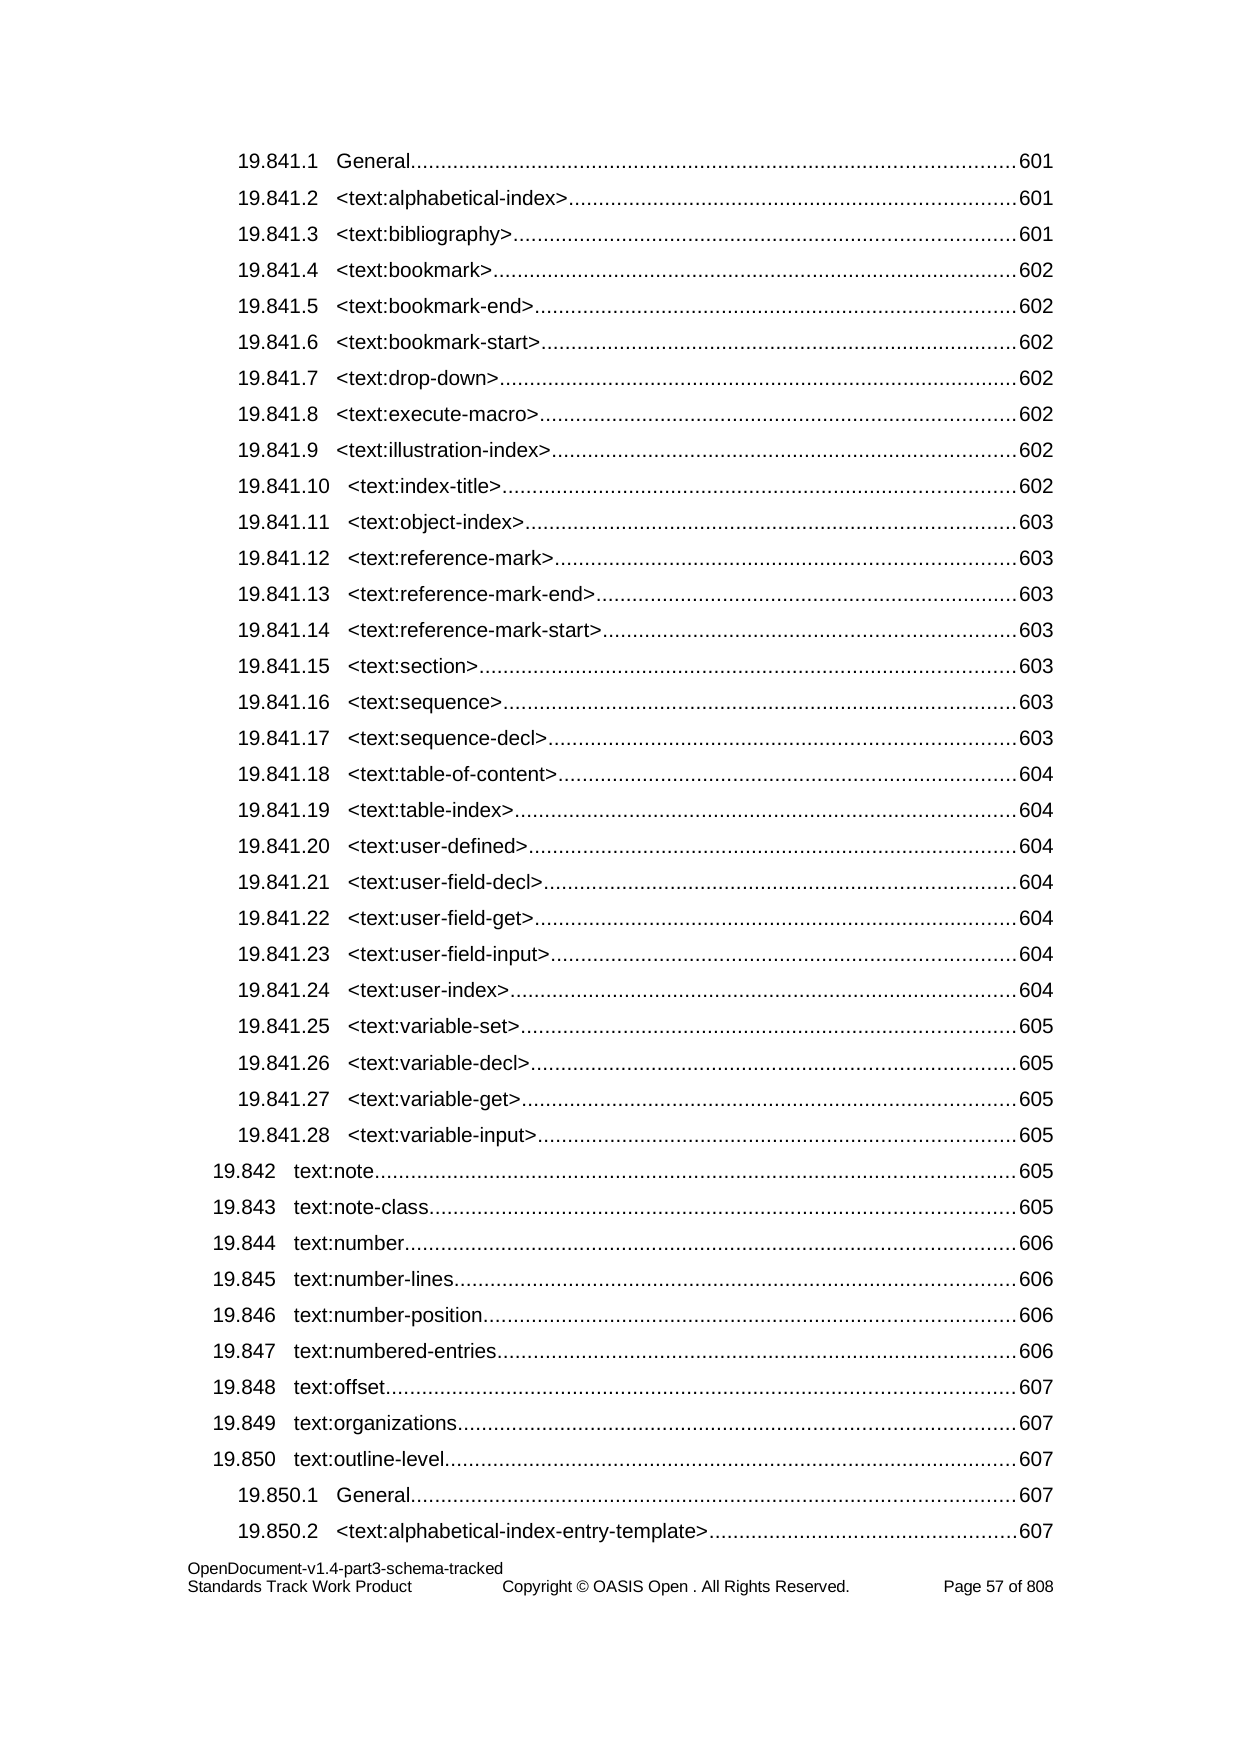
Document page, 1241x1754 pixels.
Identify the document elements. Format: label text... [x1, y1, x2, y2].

text 19.841.19 <text:table-index> 604 [237, 799, 1053, 822]
text 19.841.20 <text:user-defined> 604 [237, 835, 1053, 858]
text 19.841.25 <text:variable-set> 605 [237, 1015, 1053, 1038]
text 19.850.2 <text:alphabetical-index-entry-template> 607 [237, 1519, 1053, 1543]
text 19.841.18 <text:table-of-content> 604 [237, 763, 1053, 786]
text 19.841.22 <text:user-field-get> 604 [237, 907, 1053, 930]
text 19.841.5 <text:bookmark-end> 602 [237, 294, 1053, 318]
text 19.844 text:number 606 [212, 1231, 1053, 1255]
text 19.841.28 <text:variable-input> 605 [237, 1123, 1053, 1147]
text 19.841.12 <text:reference-mark> 603 [237, 546, 1053, 570]
text 19.841.2 <text:alphabetical-index> 601 [237, 186, 1053, 209]
text 19.841.6 <text:bookmark-start> 602 [237, 330, 1053, 354]
text 19.841.3 <text:bibliography> 601 [237, 222, 1053, 246]
text 19.850 text:outline-level 607 [212, 1447, 1053, 1471]
text 19.846 text:number-position 606 [212, 1303, 1053, 1327]
text 19.841.26 <text:variable-decl> 605 [237, 1051, 1053, 1074]
text 19.842 text:note 605 [212, 1159, 1053, 1183]
text 19.841.16 <text:sequence> 603 [237, 691, 1053, 714]
text 19.841.17 <text:sequence-decl> 603 [237, 727, 1053, 750]
text 19.841.9 <text:illustration-index> 602 [237, 438, 1053, 462]
text 19.845 text:number-lines 606 [212, 1267, 1053, 1291]
text 19.841.1 General 601 [237, 150, 1053, 173]
text 19.848 text:offset 607 [212, 1375, 1053, 1399]
text 19.841.21 <text:user-field-decl> 604 [237, 871, 1053, 894]
text 19.841.8 <text:execute-macro> 602 [237, 402, 1053, 426]
text 19.850.1 General 607 [237, 1483, 1053, 1507]
text 19.849 text:organizations 607 [212, 1411, 1053, 1435]
text 19.841.13 <text:reference-mark-end> 603 [237, 582, 1053, 606]
text 19.841.27 <text:variable-get> 605 [237, 1087, 1053, 1111]
text 19.841.7 <text:drop-down> 602 [237, 366, 1053, 390]
text 19.841.24 <text:user-index> 604 [237, 979, 1053, 1002]
text 19.841.4 <text:bookmark> 602 [237, 258, 1053, 282]
text 19.841.23 <text:user-field-input> 604 [237, 943, 1053, 966]
text 19.841.10 <text:index-title> 602 [237, 474, 1053, 498]
text 19.841.14 <text:reference-mark-start> 603 [237, 618, 1053, 642]
text 19.841.11 <text:object-index> 603 [237, 510, 1053, 534]
text 19.843 text:note-class 605 [212, 1195, 1053, 1219]
text 19.841.15 <text:section> 603 [237, 654, 1053, 678]
text 19.847 text:numbered-entries 606 [212, 1339, 1053, 1363]
